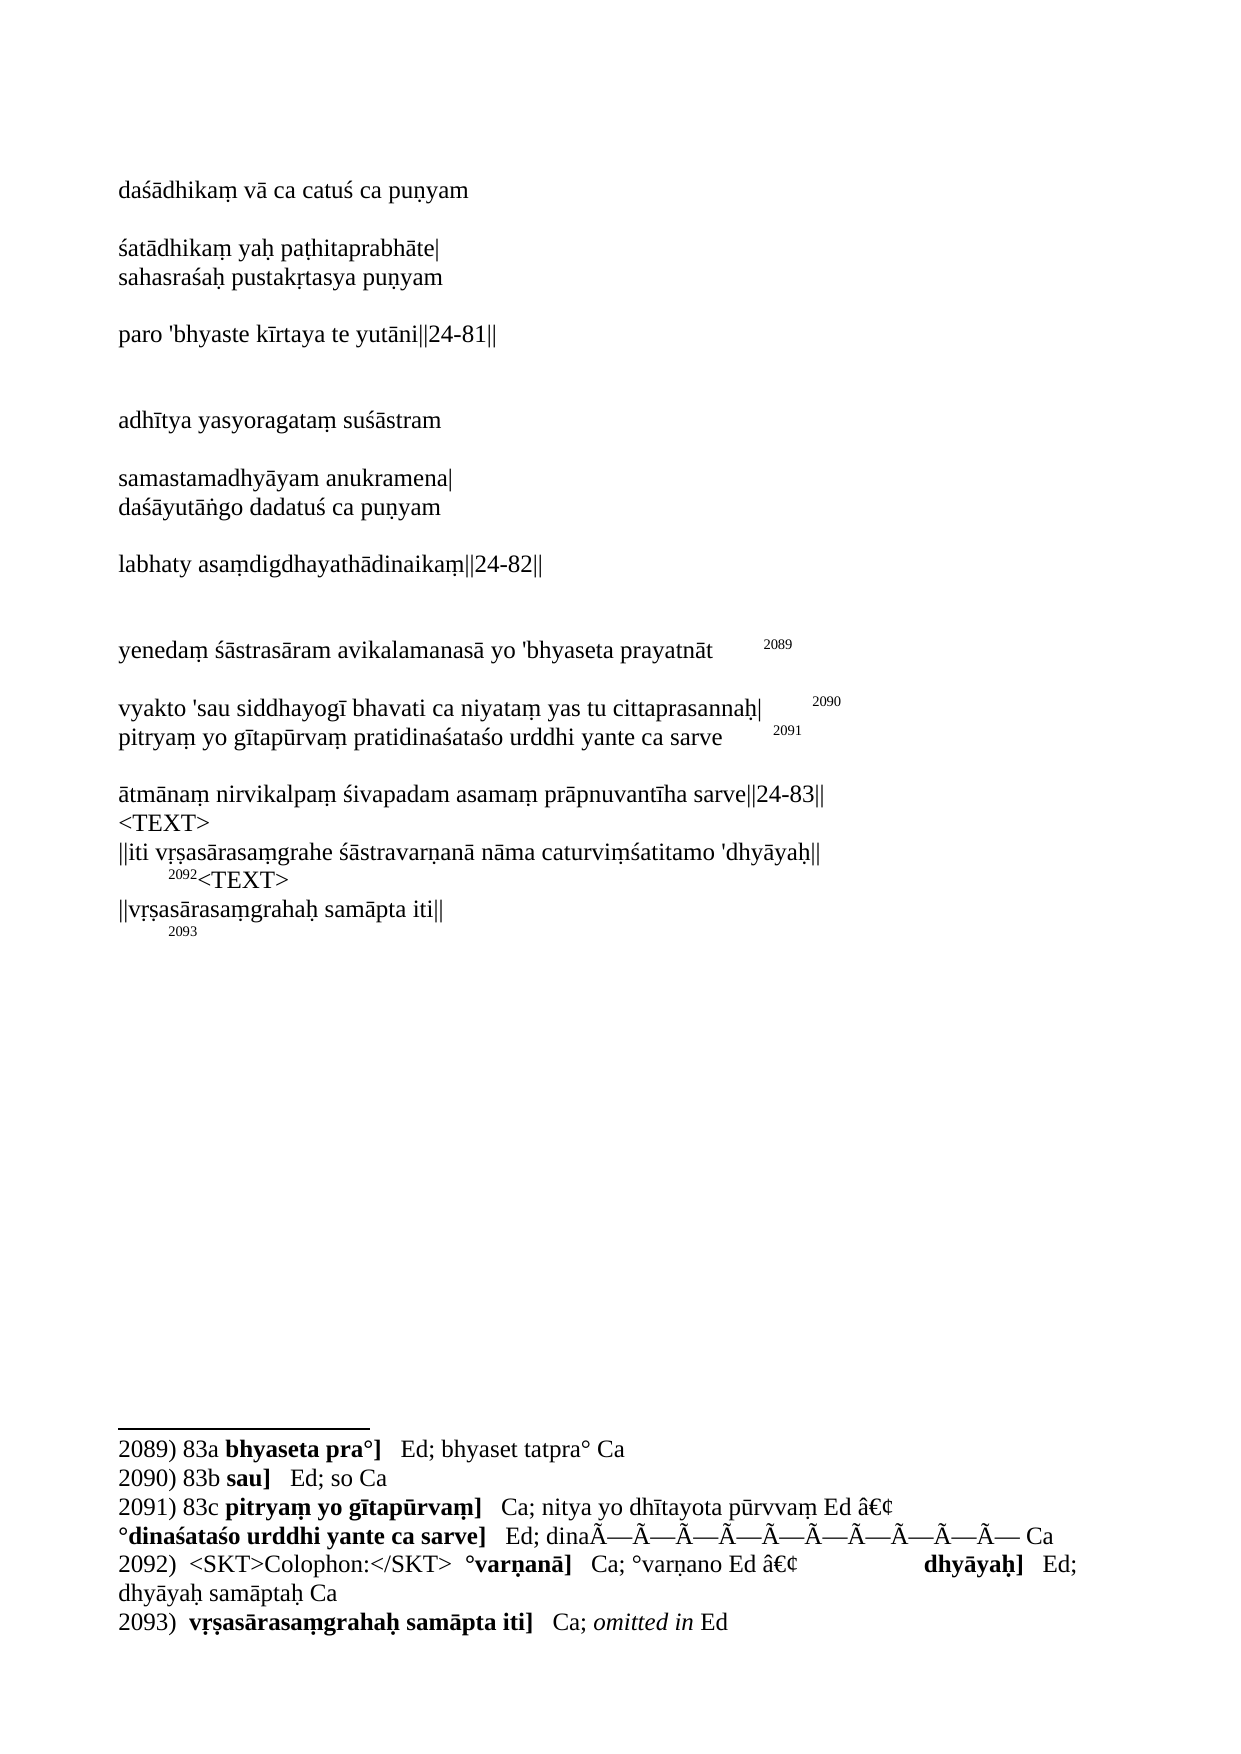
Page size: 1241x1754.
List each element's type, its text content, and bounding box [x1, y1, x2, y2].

text <TEXT> [118, 866, 1122, 894]
text labhaty asaṃdigdhayathādinaikaṃ||24-82|| [118, 549, 1122, 578]
text samastamadhyāyam anukramena| [118, 463, 1122, 492]
text <TEXT> [118, 808, 1122, 837]
text ) 83a bhyaseta pra°] Ed; bhyaset tatpra° Ca [118, 1434, 1122, 1463]
text pitryaṃ yo gītapūrvaṃ pratidinaśataśo urddhi yante ca sarve [118, 722, 1122, 751]
text sahasraśaḥ pustakṛtasya puṇyam [118, 262, 1122, 291]
text yenedaṃ śāstrasāram avikalamanasā yo 'bhyaseta prayatnāt [118, 636, 1122, 664]
text vyakto 'sau siddhayogī bhavati ca niyataṃ yas tu cittaprasannaḥ| [118, 693, 1122, 722]
text ) 83b sau] Ed; so Ca [118, 1463, 1122, 1492]
text ) vṛṣasārasaṃgrahaḥ samāpta iti] Ca; omitted in Ed [118, 1607, 1122, 1636]
text daśāyutāṅgo dadatuś ca puṇyam [118, 492, 1122, 521]
text śatādhikaṃ yaḥ paṭhitaprabhāte| [118, 233, 1122, 262]
text daśādhikaṃ vā ca catuś ca puṇyam [118, 176, 1122, 204]
text ) <SKT>Colophon:</SKT> °varṇanā] Ca; °varṇano Ed â€¢ dhyāyaḥ] Ed; dhyāyaḥ samāptaḥ Ca [118, 1549, 1122, 1607]
text paro 'bhyaste kīrtaya te yutāni||24-81|| [118, 319, 1122, 348]
text ) 83c pitryaṃ yo gītapūrvaṃ] Ca; nitya yo dhītayota pūrvvaṃ Ed â€¢ °dinaśataśo urddhi yante ca sarve] Ed; dinaÃ—Ã—Ã—Ã—Ã—Ã—Ã—Ã—Ã—Ã— Ca [118, 1492, 1122, 1549]
text ||iti vṛṣasārasaṃgrahe śāstravarṇanā nāma caturviṃśatitamo 'dhyāyaḥ|| [118, 837, 1122, 866]
text adhītya yasyoragataṃ suśāstram [118, 406, 1122, 434]
text ātmānaṃ nirvikalpaṃ śivapadam asamaṃ prāpnuvantīha sarve||24-83|| [118, 779, 1122, 808]
text ||vṛṣasārasaṃgrahaḥ samāpta iti|| [118, 894, 1122, 923]
